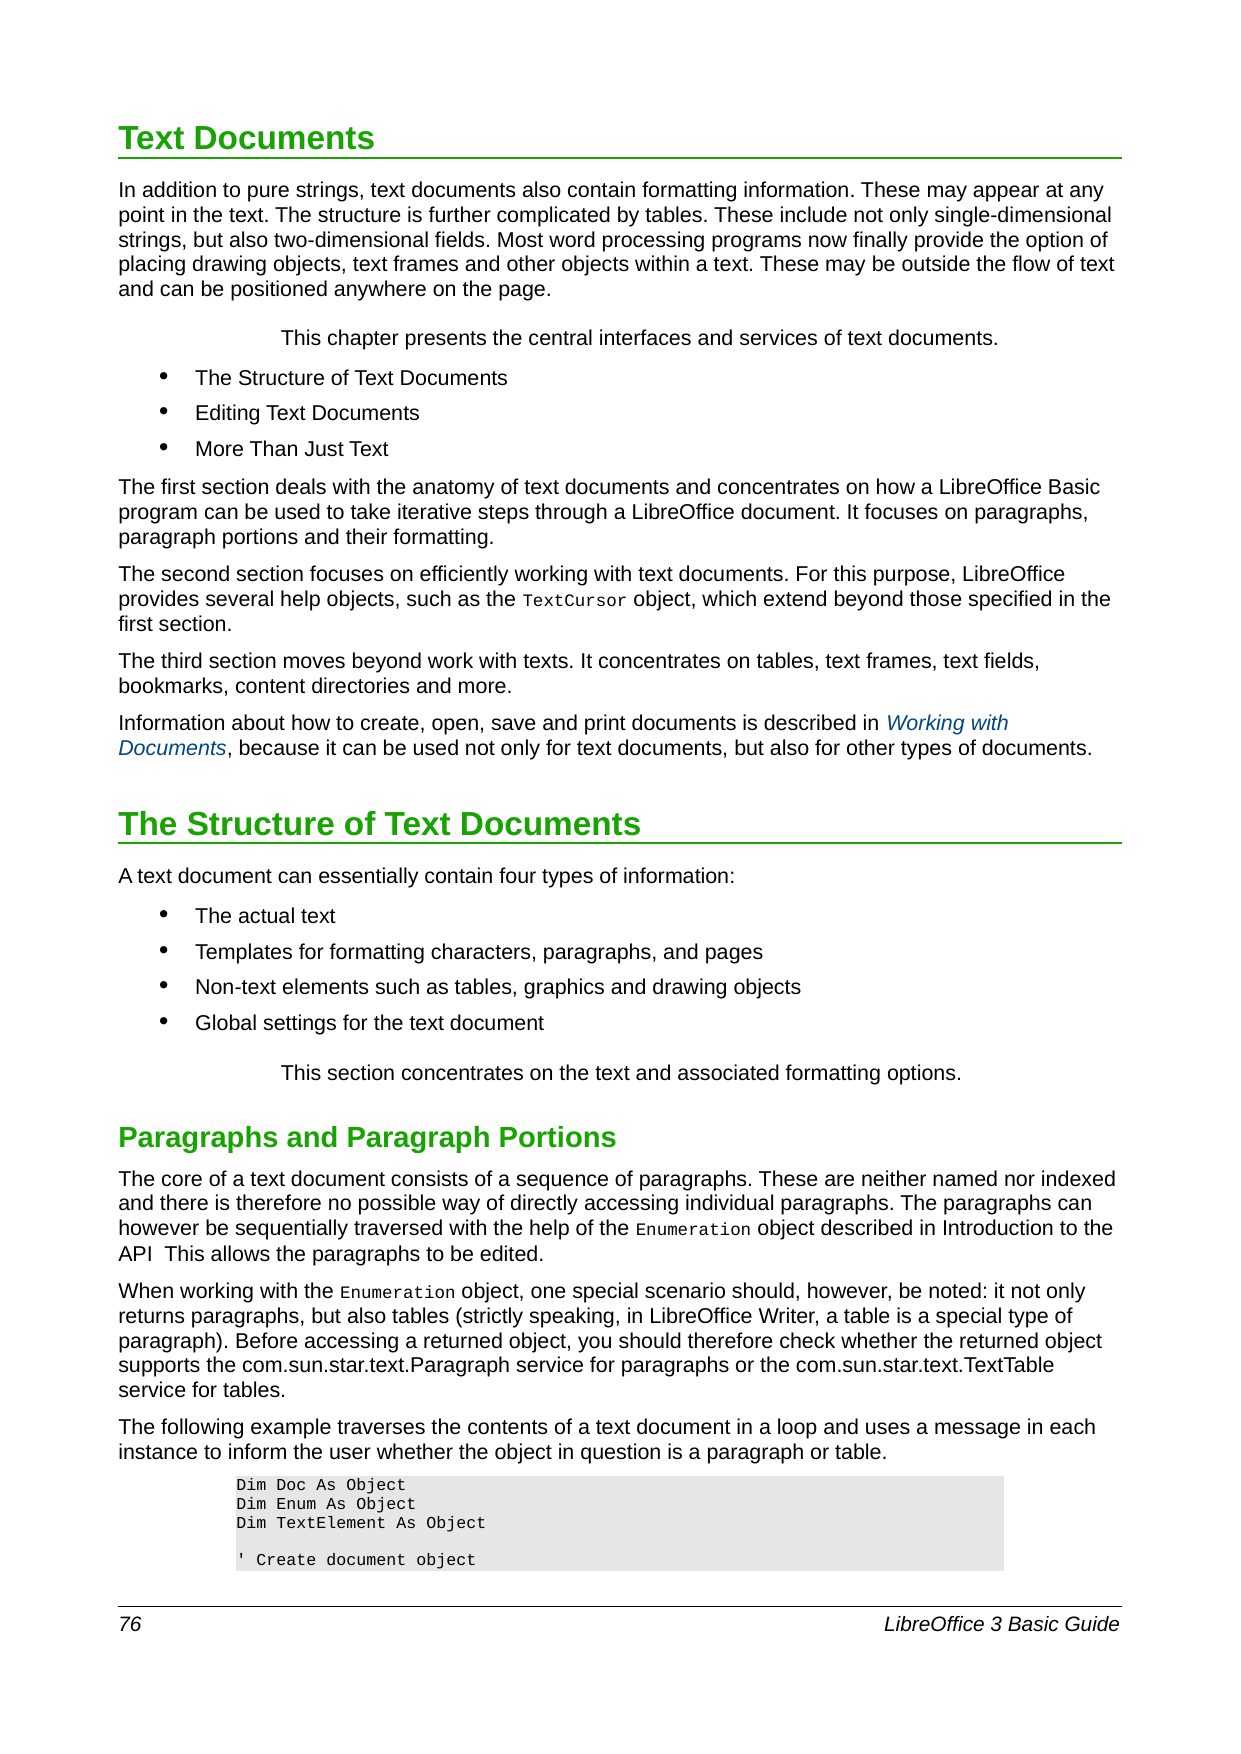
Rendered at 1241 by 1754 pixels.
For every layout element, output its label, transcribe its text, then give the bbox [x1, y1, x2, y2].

list More Than Just Text [156, 433, 1122, 462]
text A text document can essentially contain four types of information: [118, 863, 1122, 888]
text This chapter presents the central interfaces and services of text documents. [281, 325, 1122, 350]
text The third section moves beyond work with texts. It concentrates on tables, text frames, text fields, bookmarks, content directories and more. [118, 648, 1122, 698]
list The Structure of Text Documents [156, 362, 1122, 391]
text In addition to pure strings, text documents also contain formatting information. These may appear at any point in the text. The structure is further complicated by tables. These include not only single-dimensional strings, but also two-dimensional fields. Most word processing programs now finally provide the option of placing drawing objects, text frames and other objects within a text. These may be outside the flow of text and can be positioned anywhere on the page. [118, 177, 1122, 301]
text The core of a text document consists of a sequence of paragraphs. These are neither named nor indexed and there is therefore no possible way of directly accessing individual paragraphs. The paragraphs can however be sequentially traversed with the help of the Enumeration object described in Introduction to the API This allows the paragraphs to be edited. [118, 1166, 1122, 1265]
subtitle Paragraphs and Paragraph Portions [118, 1120, 1122, 1153]
list The actual text [156, 901, 1122, 930]
text Dim Doc As Object Dim Enum As Object Dim TextElement As Object ' Create document object [236, 1476, 1004, 1571]
text The following example traverses the contents of a text document in a loop and uses a message in each instance to inform the user whether the object in question is a paragraph or table. [118, 1414, 1122, 1464]
list Non-text elements such as tables, graphics and drawing objects [156, 971, 1122, 1001]
subtitle The Structure of Text Documents [118, 804, 1122, 842]
list Editing Text Documents [156, 397, 1122, 427]
text The second section focuses on efficiently working with text documents. For this purpose, LibreOffice provides several help objects, such as the TextCursor object, which extend beyond those specified in the first section. [118, 561, 1122, 636]
text Information about how to create, open, save and print documents is described in Working with Documents, because it can be used not only for text documents, but also for other types of documents. [118, 710, 1122, 759]
text This section concentrates on the text and associated formatting options. [281, 1060, 1122, 1085]
text The first section deals with the anatomy of text documents and concentrates on how a LibreOffice Basic program can be used to take iterative steps through a LibreOffice document. It focuses on paragraphs, paragraph portions and their formatting. [118, 474, 1122, 548]
list Global settings for the text document [156, 1007, 1122, 1036]
list Templates for formatting characters, paragraphs, and pages [156, 936, 1122, 965]
text When working with the Enumeration object, one special scenario should, however, be noted: it not only returns paragraphs, but also tables (strictly speaking, in LibreOffice Writer, a table is a special type of paragraph). Before accessing a returned object, you should therefore check whether the returned object supports the com.sun.star.text.Paragraph service for paragraphs or the com.sun.star.text.TextTable service for tables. [118, 1278, 1122, 1402]
subtitle Text Documents [118, 118, 1122, 157]
